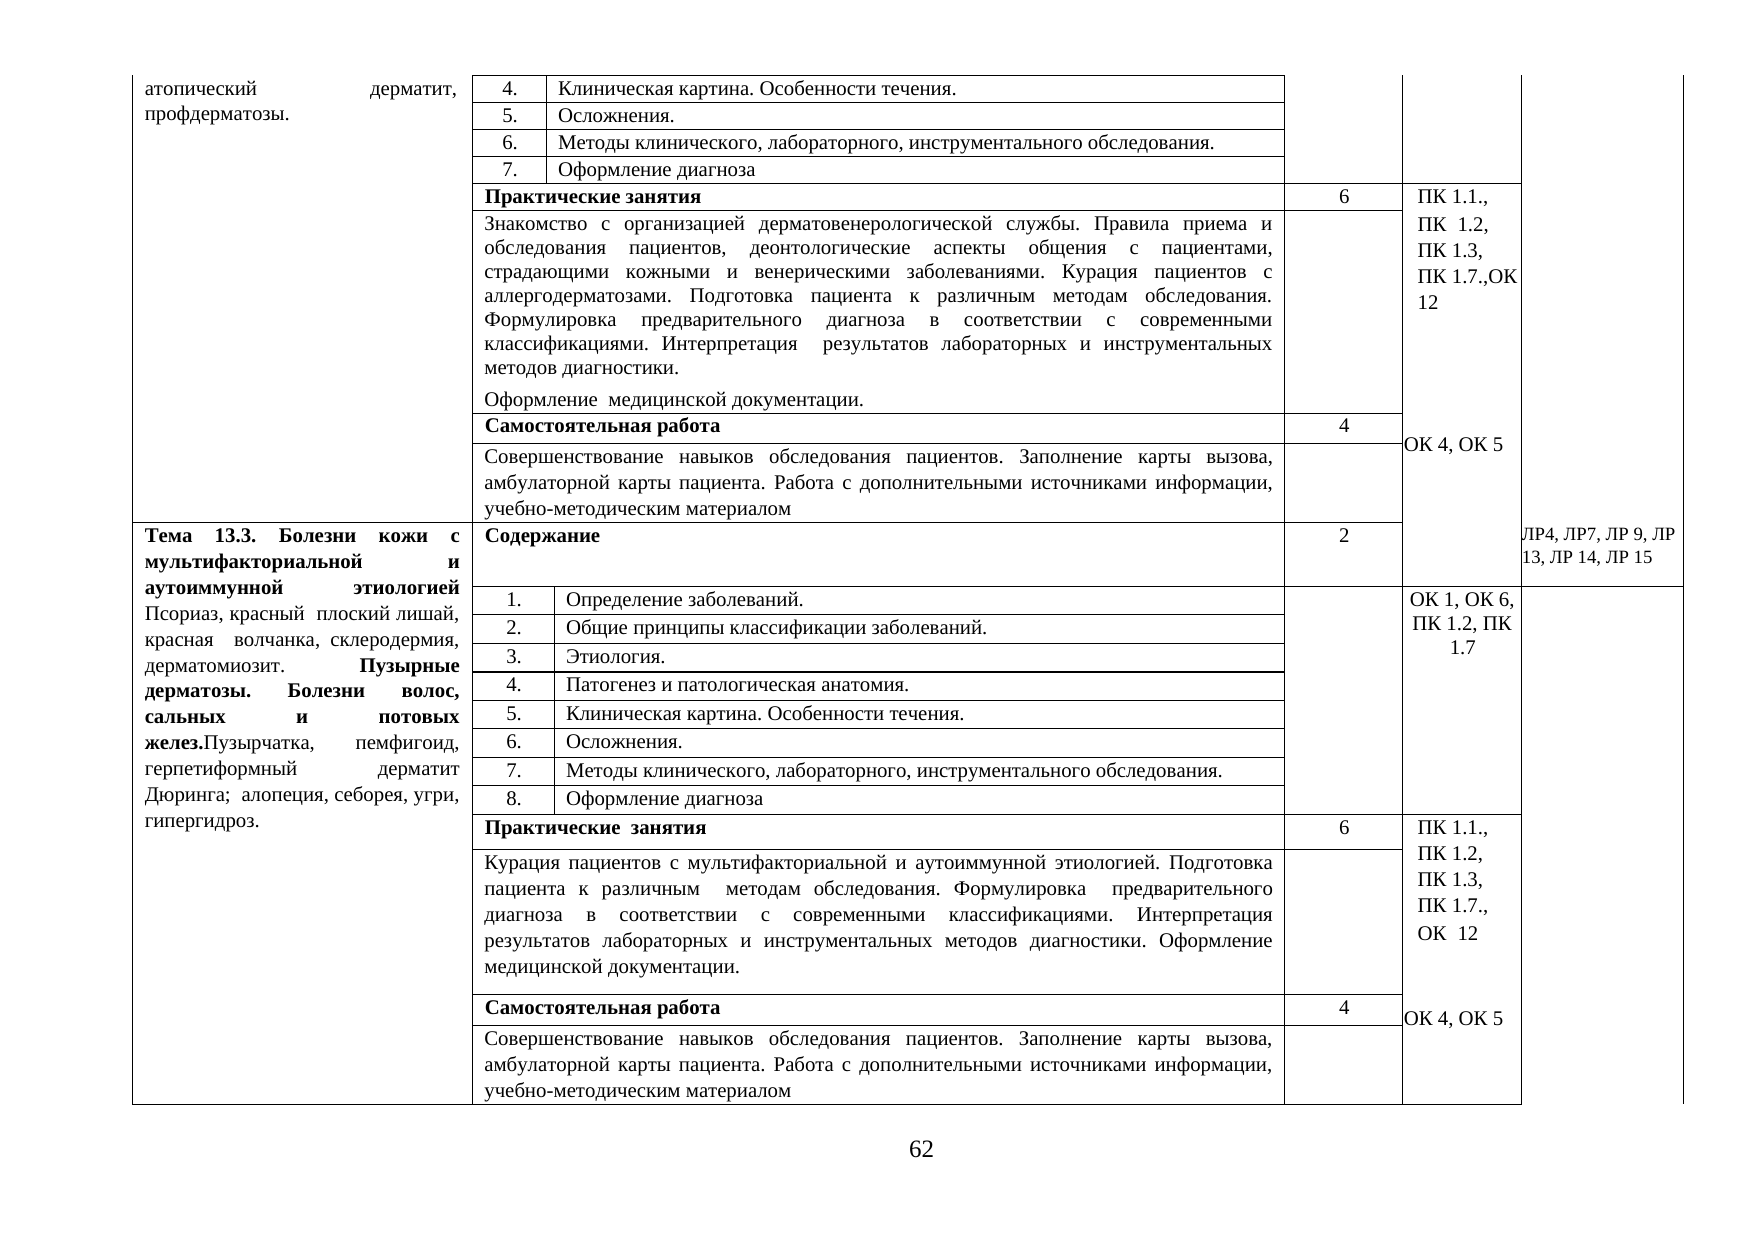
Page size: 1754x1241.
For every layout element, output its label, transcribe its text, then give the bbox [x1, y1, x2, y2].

table_cell Знакомство с организацией дерматовенерологической службы. Правила приема и обследования пациентов, деонтологические аспекты общения с пациентами, страдающими кожными и венерическими заболеваниями. Курация пациентов с аллергодерматозами. Подготовка пациента к различным методам обследования. Формулировка предварительного диагноза в соответствии с современными классификациями. Интерпретация результатов лабораторных и инструментальных методов диагностики. Оформление медицинской документации. [473, 211, 1284, 412]
table_cell 6. [473, 729, 554, 757]
table_cell Общие принципы классификации заболеваний. [555, 615, 1284, 643]
table_cell ОК 1, ОК 6, ПК 1.2, ПК 1.7 [1403, 587, 1521, 814]
table_cell [1285, 1026, 1402, 1104]
table_cell 5. [473, 103, 546, 129]
table_cell [1285, 587, 1402, 814]
table_cell [1285, 850, 1402, 994]
table_cell Патогенез и патологическая анатомия. [555, 673, 1284, 700]
table_cell Осложнения. [555, 729, 1284, 757]
table_cell Клиническая картина. Особенности течения. [555, 701, 1284, 728]
table_cell [1285, 211, 1402, 412]
table_cell 2 [1285, 523, 1402, 586]
table_cell ПК 1.1., ПК 1.2, ПК 1.3, ПК 1.7., ОК 12 ОК 4, ОК 5 [1403, 815, 1521, 1104]
table_cell Содержание [473, 523, 1284, 586]
table_cell Оформление диагноза [555, 786, 1284, 814]
table_cell Методы клинического, лабораторного, инструментального обследования. [547, 130, 1284, 156]
table_cell Практические занятия [473, 815, 1284, 849]
table_cell ПК 1.1., ПК 1.2, ПК 1.3, ПК 1.7.,ОК 12 ОК 4, ОК 5 [1403, 184, 1521, 586]
table_cell Тема 13.3. Болезни кожи с мультифакториальной и аутоиммунной этиологией Псориаз, красный плоский лишай, красная волчанка, склеродермия, дерматомиозит. Пузырные дерматозы. Болезни волос, сальных и потовых желез.Пузырчатка, пемфигоид, герпетиформный дерматит Дюринга; алопеция, себорея, угри, гипергидроз. [133, 523, 472, 1104]
table_cell Этиология. [555, 644, 1284, 671]
table_cell 4 [1285, 414, 1402, 443]
table_cell Самостоятельная работа [473, 414, 1284, 443]
table_cell Методы клинического, лабораторного, инструментального обследования. [555, 758, 1284, 785]
table_cell 7. [473, 758, 554, 785]
table_cell 6. [473, 130, 546, 156]
table_cell 4. [473, 673, 554, 700]
table_cell [1285, 444, 1402, 522]
table_cell 4. [473, 76, 546, 102]
table_cell ЛР4, ЛР7, ЛР 9, ЛР 13, ЛР 14, ЛР 15 [1522, 522, 1683, 586]
table_cell Совершенствование навыков обследования пациентов. Заполнение карты вызова, амбулаторной карты пациента. Работа с дополнительными источниками информации, учебно-методическим материалом [473, 444, 1284, 522]
table_cell Оформление диагноза [547, 157, 1284, 183]
table_cell 6 [1285, 815, 1402, 849]
table_cell Самостоятельная работа [473, 995, 1284, 1025]
table_cell Практические занятия [473, 184, 1284, 210]
table_cell [1522, 443, 1683, 522]
table_cell Курация пациентов с мультифакториальной и аутоиммунной этиологией. Подготовка пациента к различным методам обследования. Формулировка предварительного диагноза в соответствии с современными классификациями. Интерпретация результатов лабораторных и инструментальных методов диагностики. Оформление медицинской документации. [473, 850, 1284, 994]
table_cell 4 [1285, 995, 1402, 1025]
table_cell Клиническая картина. Особенности течения. [547, 76, 1284, 102]
table_cell 8. [473, 786, 554, 814]
table_cell 3. [473, 644, 554, 671]
table_cell 6 [1285, 184, 1402, 210]
table_cell Совершенствование навыков обследования пациентов. Заполнение карты вызова, амбулаторной карты пациента. Работа с дополнительными источниками информации, учебно-методическим материалом [473, 1026, 1284, 1104]
table_cell 7. [473, 157, 546, 183]
table_cell 1. [473, 587, 554, 614]
table_cell 5. [473, 701, 554, 728]
table_cell Определение заболеваний. [555, 587, 1284, 614]
table_cell [1522, 587, 1683, 1104]
table_cell Осложнения. [547, 103, 1284, 129]
table_cell 2. [473, 615, 554, 643]
